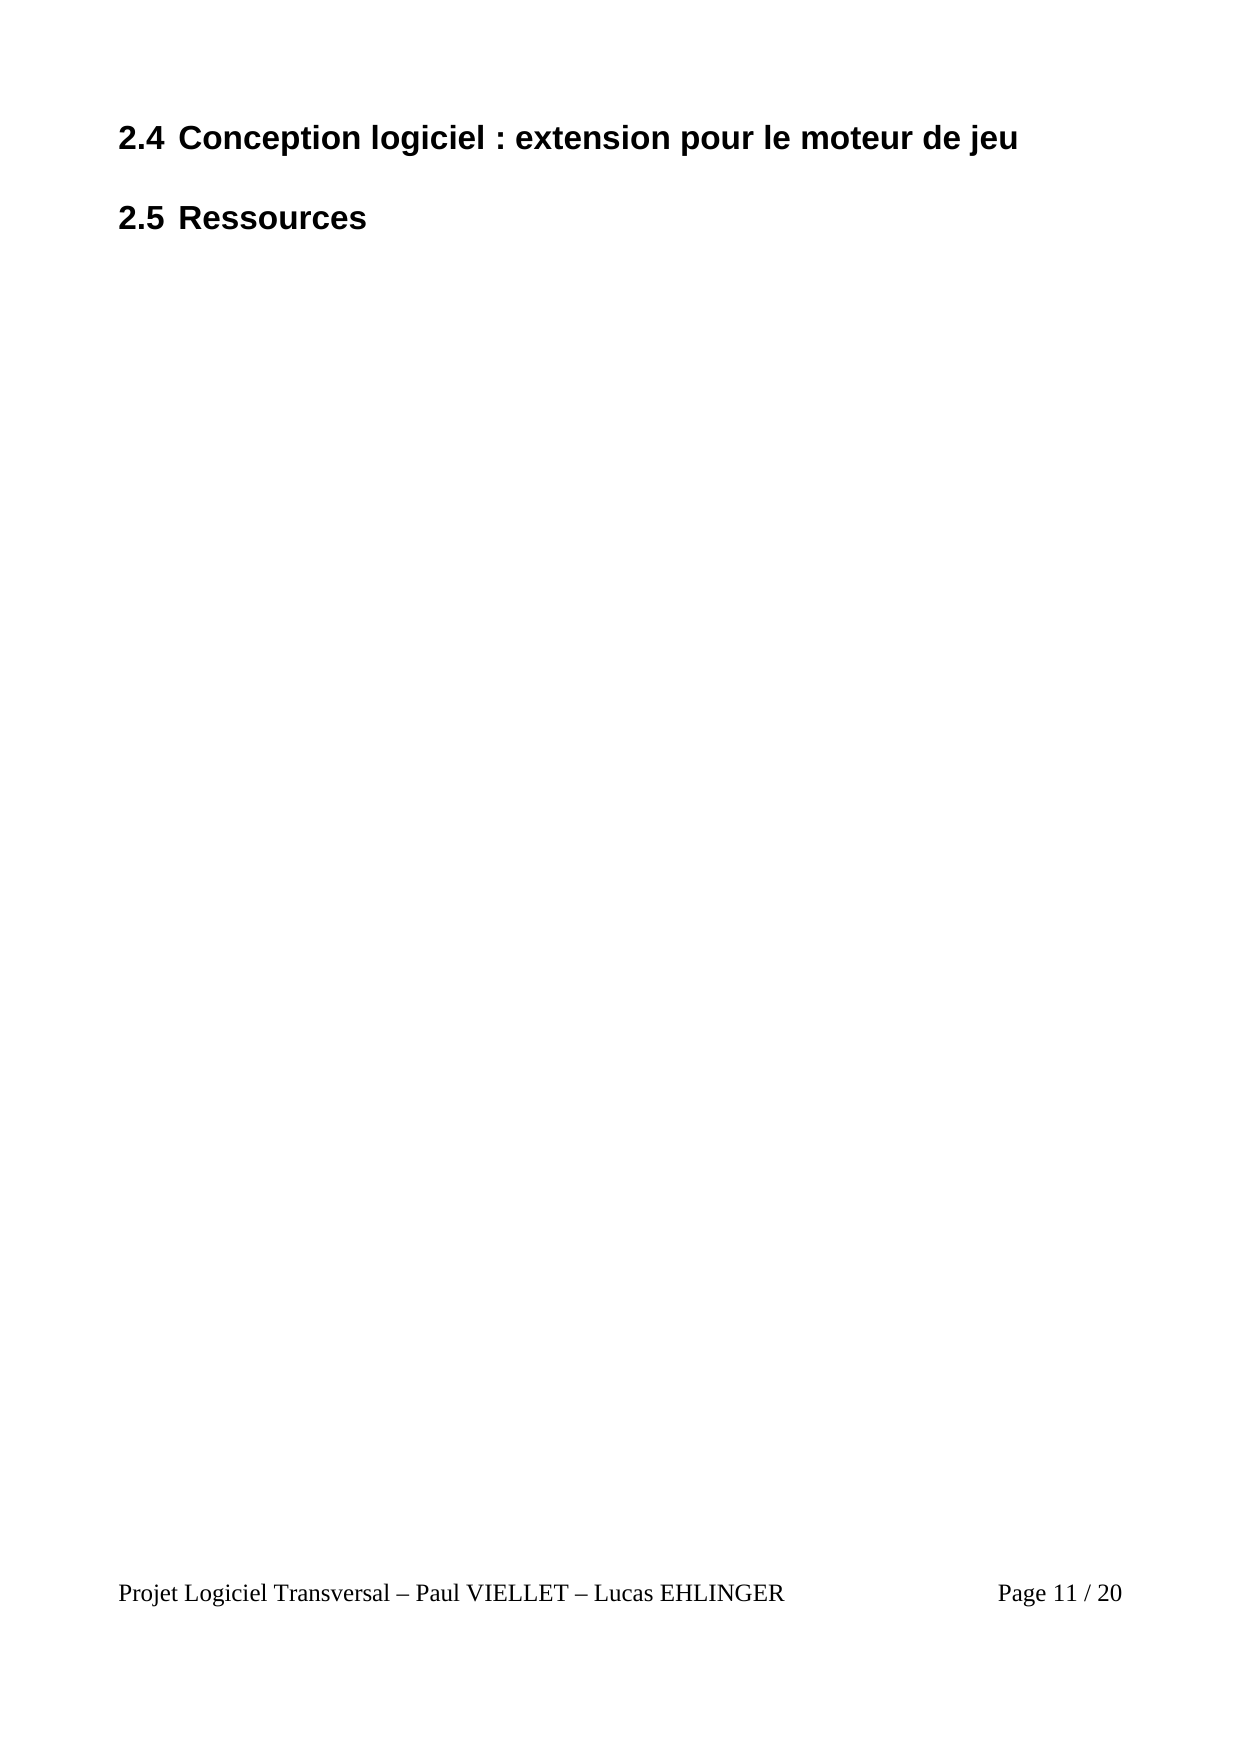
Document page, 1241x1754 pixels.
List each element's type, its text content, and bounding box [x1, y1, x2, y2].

subtitle Ressources [118, 198, 1122, 236]
subtitle Conception logiciel : extension pour le moteur de jeu [118, 118, 1122, 157]
